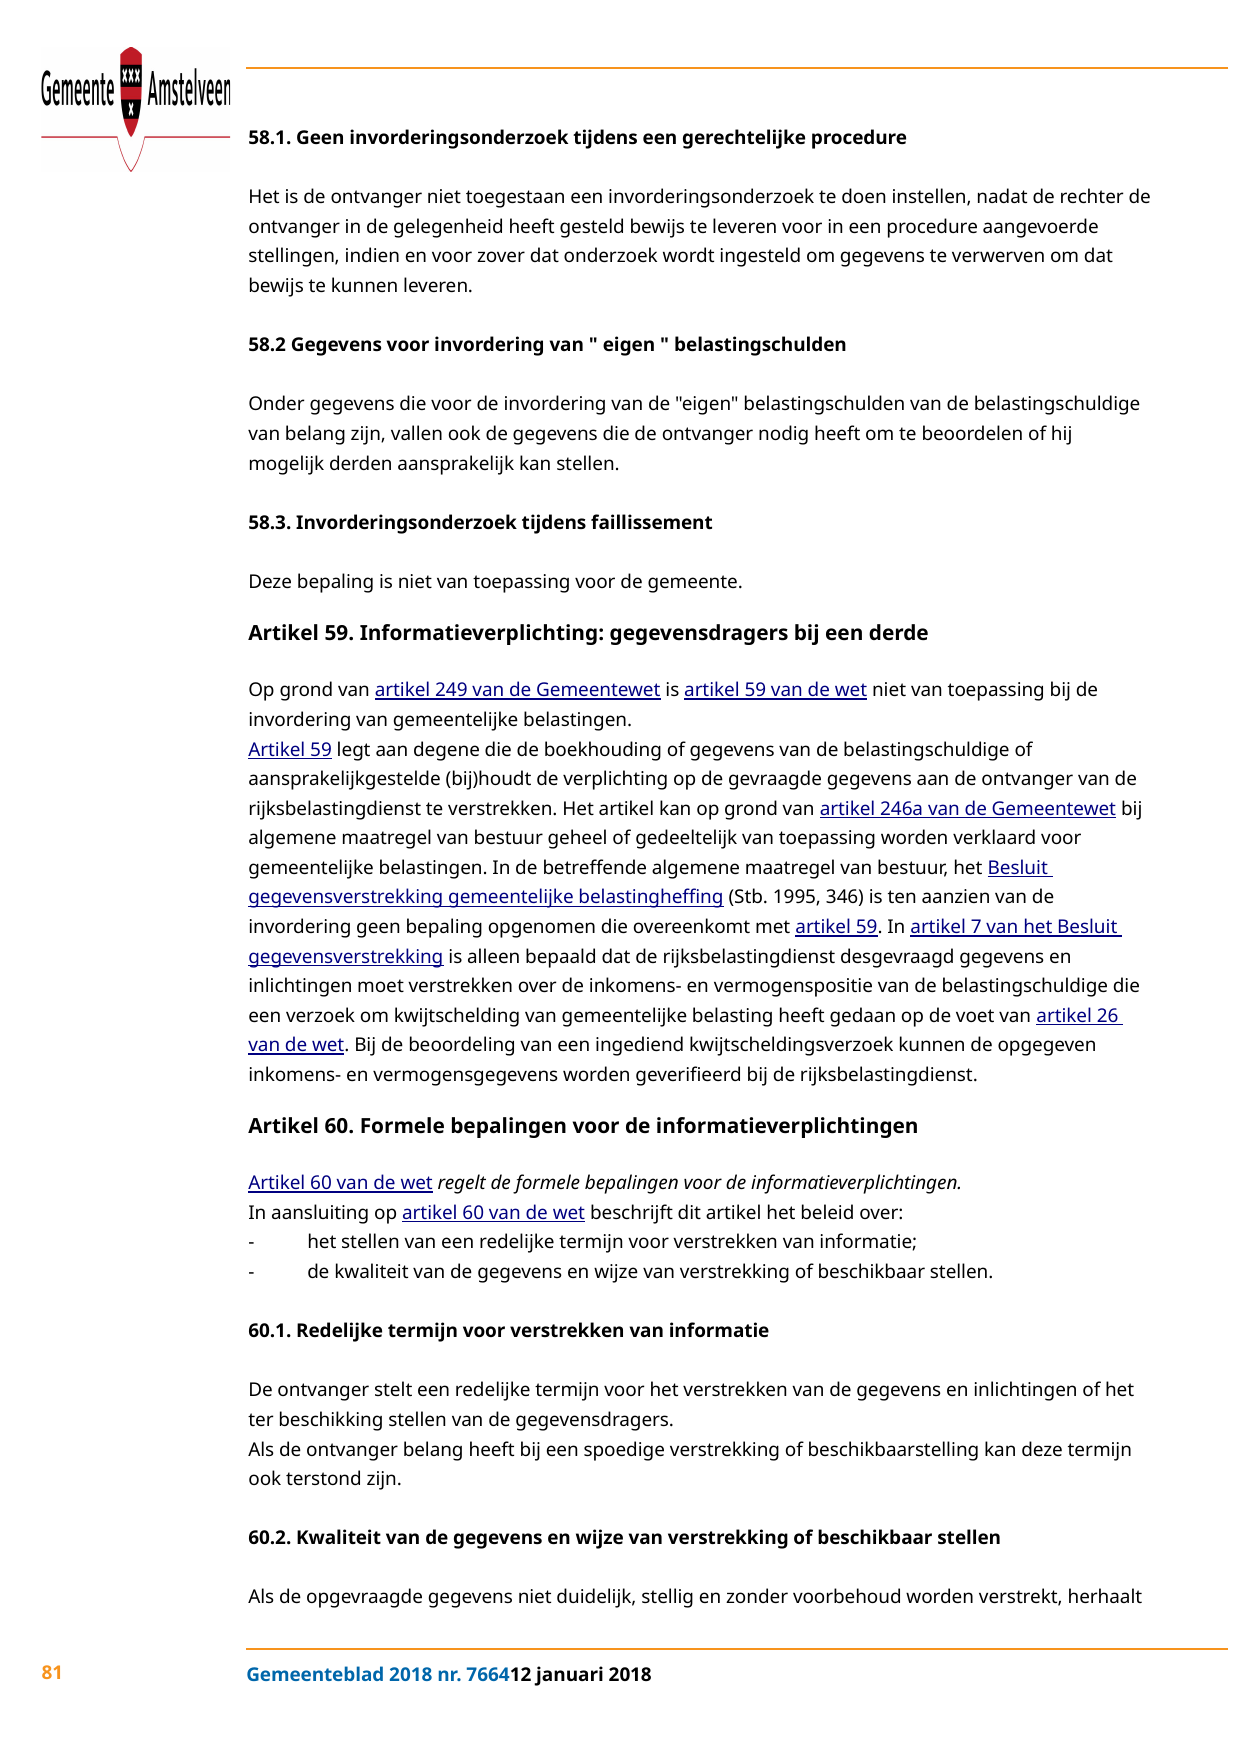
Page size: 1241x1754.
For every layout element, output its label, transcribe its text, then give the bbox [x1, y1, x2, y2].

picture [41, 47, 231, 172]
text 58.3. Invorderingsonderzoek tijdens faillissement [248, 509, 1152, 535]
list het stellen van een redelijke termijn voor verstrekken van informatie; [248, 1229, 1152, 1254]
text 60.2. Kwaliteit van de gegevens en wijze van verstrekking of beschikbaar stellen [248, 1524, 1152, 1550]
text Onder gegevens die voor de invordering van de "eigen" belastingschulden van de belastingschuldige van belang zijn, vallen ook de gegevens die de ontvanger nodig heeft om te beoordelen of hij mogelijk derden aansprakelijk kan stellen. [248, 391, 1152, 476]
text Artikel 60 van de wet regelt de formele bepalingen voor de informatieverplichtingen. [248, 1169, 1152, 1195]
text Artikel 59 legt aan degene die de boekhouding of gegevens van de belastingschuldige of aansprakelijkgestelde (bij)houdt de verplichting op de gevraagde gegevens aan de ontvanger van de rijksbelastingdienst te verstrekken. Het artikel kan op grond van artikel 246a van de Gemeentewet bij algemene maatregel van bestuur geheel of gedeeltelijk van toepassing worden verklaard voor gemeentelijke belastingen. In de betreffende algemene maatregel van bestuur, het Besluit gegevensverstrekking gemeentelijke belastingheffing (Stb. 1995, 346) is ten aanzien van de invordering geen bepaling opgenomen die overeenkomt met artikel 59. In artikel 7 van het Besluit gegevensverstrekking is alleen bepaald dat de rijksbelastingdienst desgevraagd gegevens en inlichtingen moet verstrekken over de inkomens- en vermogenspositie van de belastingschuldige die een verzoek om kwijtschelding van gemeentelijke belasting heeft gedaan op de voet van artikel 26 van de wet. Bij de beoordeling van een ingediend kwijtscheldingsverzoek kunnen de opgegeven inkomens- en vermogensgegevens worden geverifieerd bij de rijksbelastingdienst. [248, 736, 1152, 1087]
text Als de ontvanger belang heeft bij een spoedige verstrekking of beschikbaarstelling kan deze termijn ook terstond zijn. [248, 1436, 1152, 1491]
text 60.1. Redelijke termijn voor verstrekken van informatie [248, 1317, 1152, 1343]
text Als de opgevraagde gegevens niet duidelijk, stellig en zonder voorbehoud worden verstrekt, herhaalt [248, 1584, 1152, 1609]
text Op grond van artikel 249 van de Gemeentewet is artikel 59 van de wet niet van toepassing bij de invordering van gemeentelijke belastingen. [248, 677, 1152, 732]
text De ontvanger stelt een redelijke termijn voor het verstrekken van de gegevens en inlichtingen of het ter beschikking stellen van de gegevensdragers. [248, 1377, 1152, 1432]
text In aansluiting op artikel 60 van de wet beschrijft dit artikel het beleid over: [248, 1199, 1152, 1225]
text Artikel 59. Informatieverplichting: gegevensdragers bij een derde [248, 618, 1152, 647]
text 58.1. Geen invorderingsonderzoek tijdens een gerechtelijke procedure [248, 124, 1152, 150]
text Artikel 60. Formele bepalingen voor de informatieverplichtingen [248, 1112, 1152, 1140]
list de kwaliteit van de gegevens en wijze van verstrekking of beschikbaar stellen. [248, 1258, 1152, 1284]
text Deze bepaling is niet van toepassing voor de gemeente. [248, 568, 1152, 594]
text 58.2 Gegevens voor invordering van " eigen " belastingschulden [248, 331, 1152, 357]
text Het is de ontvanger niet toegestaan een invorderingsonderzoek te doen instellen, nadat de rechter de ontvanger in de gelegenheid heeft gesteld bewijs te leveren voor in een procedure aangevoerde stellingen, indien en voor zover dat onderzoek wordt ingesteld om gegevens te verwerven om dat bewijs te kunnen leveren. [248, 183, 1152, 298]
